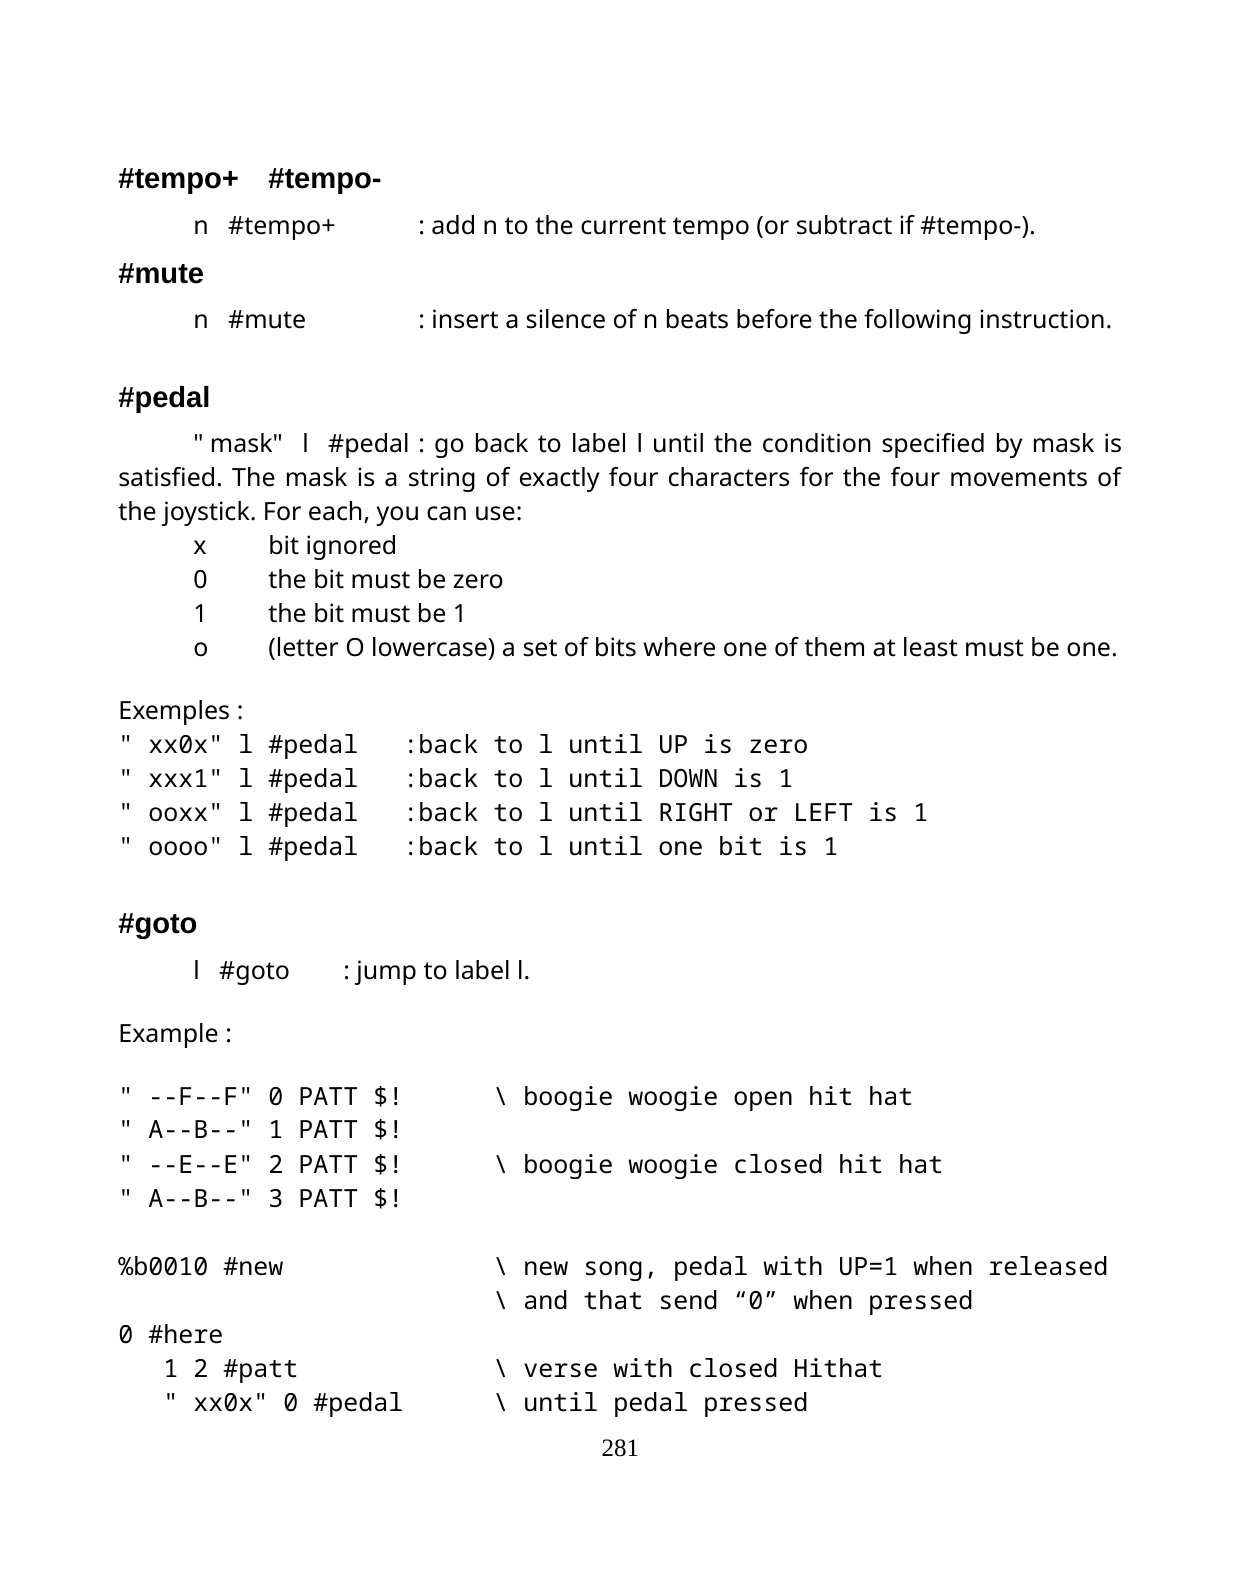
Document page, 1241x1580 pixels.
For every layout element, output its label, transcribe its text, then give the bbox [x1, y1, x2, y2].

text " xx0x" l #pedal :back to l until UP is zero [118, 727, 1123, 761]
text 1 2 #patt \ verse with closed Hithat [118, 1351, 1123, 1385]
text n #mute : insert a silence of n beats before the following instruction. [118, 302, 1123, 336]
subtitle #goto [118, 906, 1122, 940]
text Exemples : [118, 693, 1123, 727]
text 0 #here [118, 1317, 1123, 1351]
subtitle #mute [118, 256, 1122, 290]
text " oooo" l #pedal :back to l until one bit is 1 [118, 829, 1123, 863]
text " mask" l #pedal : go back to label l until the condition specified by mask is satisfied. The mask is a string of exactly four characters for the four movements of the joystick. For each, you can use: [118, 426, 1123, 528]
text \ and that send “0” when pressed [118, 1282, 1123, 1317]
text " A--B--" 1 PATT $! [118, 1112, 1123, 1146]
text 1 the bit must be 1 [118, 596, 1123, 630]
text " xxx1" l #pedal :back to l until DOWN is 1 [118, 761, 1123, 795]
text " A--B--" 3 PATT $! [118, 1180, 1123, 1214]
text %b0010 #new \ new song, pedal with UP=1 when released [118, 1248, 1123, 1282]
text " --E--E" 2 PATT $! \ boogie woogie closed hit hat [118, 1146, 1123, 1180]
subtitle #pedal [118, 379, 1122, 413]
text " ooxx" l #pedal :back to l until RIGHT or LEFT is 1 [118, 795, 1123, 829]
text o (letter O lowercase) a set of bits where one of them at least must be one. [118, 630, 1123, 664]
text " xx0x" 0 #pedal \ until pedal pressed [118, 1385, 1123, 1419]
text n #tempo+ : add n to the current tempo (or subtract if #tempo-). [118, 207, 1123, 242]
text 0 the bit must be zero [118, 562, 1123, 596]
text Example : [118, 1015, 1123, 1049]
text " --F--F" 0 PATT $! \ boogie woogie open hit hat [118, 1078, 1123, 1112]
subtitle #tempo+ #tempo- [118, 161, 1122, 195]
text x bit ignored [118, 528, 1123, 562]
text l #goto : jump to label l. [118, 952, 1123, 987]
